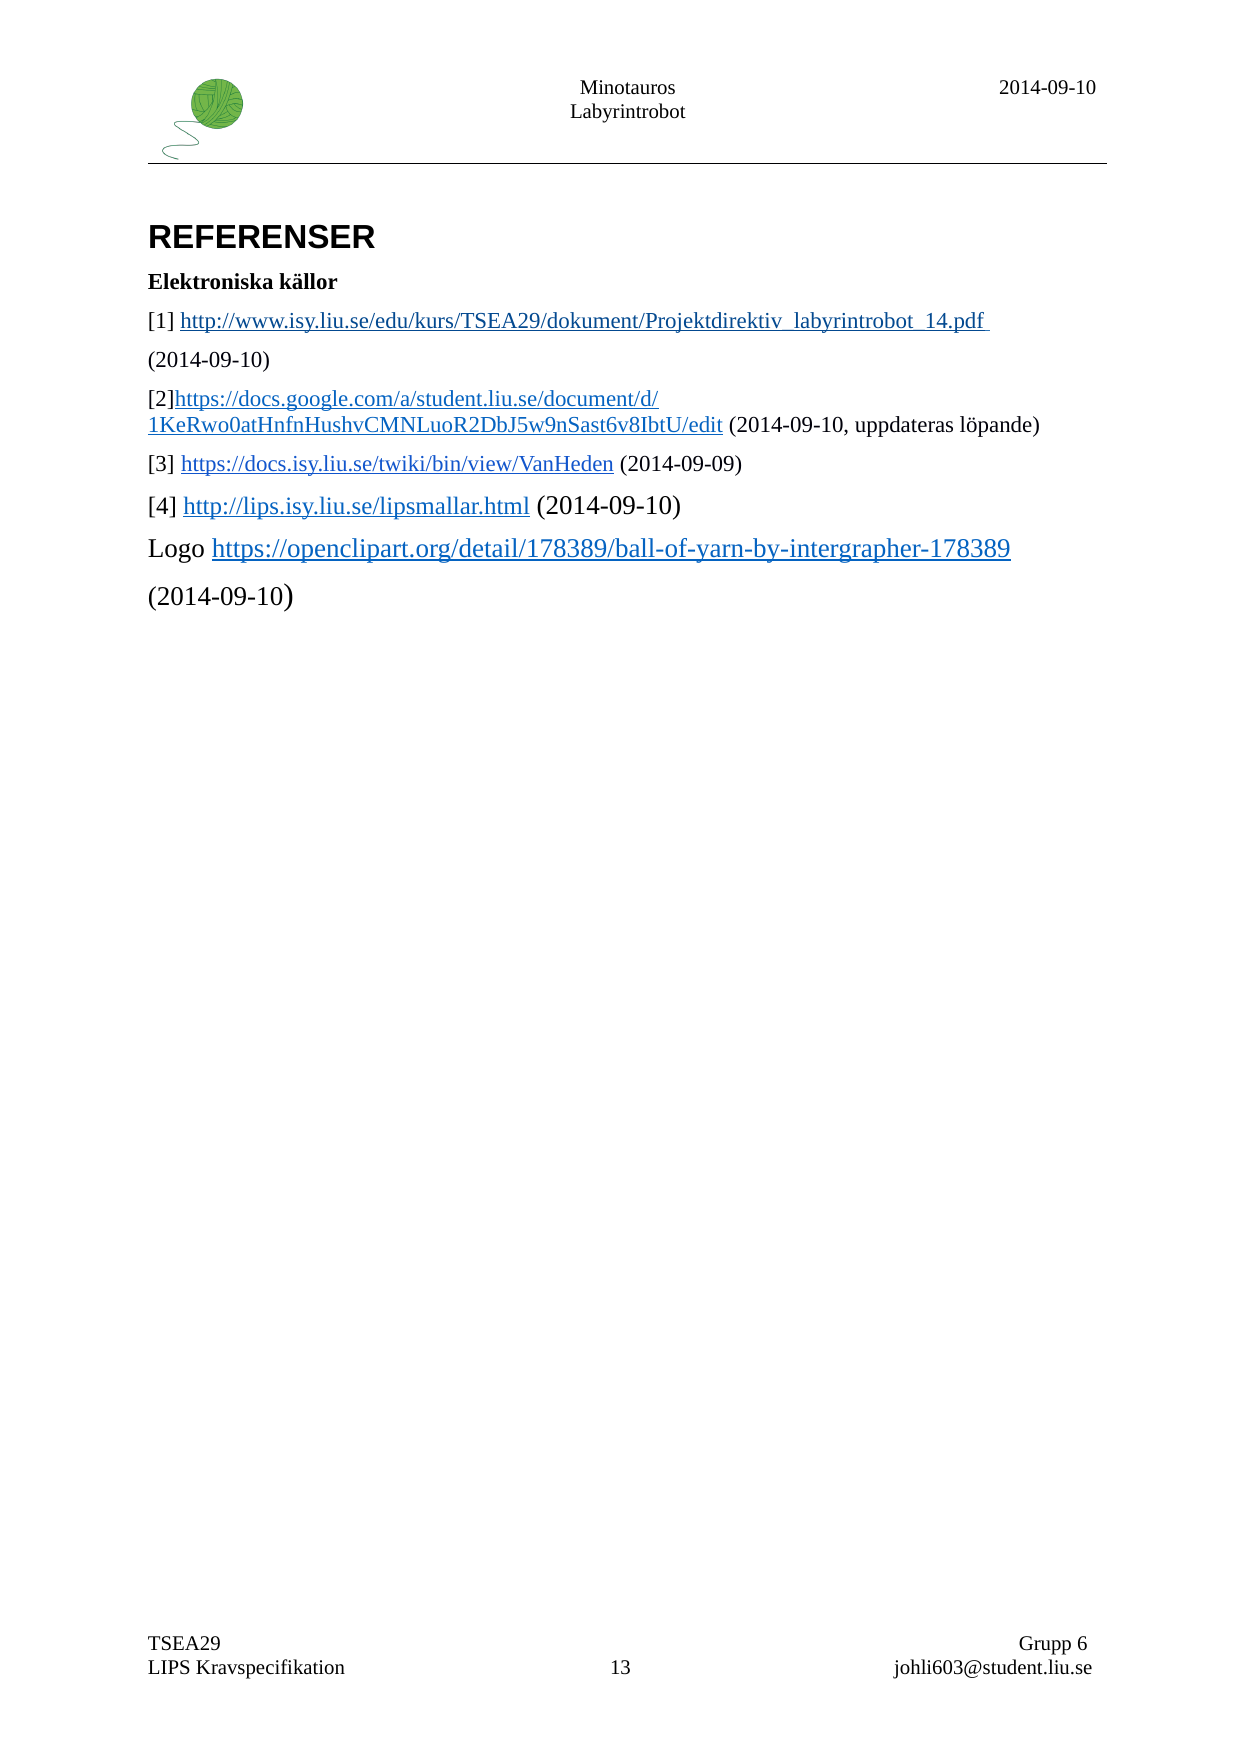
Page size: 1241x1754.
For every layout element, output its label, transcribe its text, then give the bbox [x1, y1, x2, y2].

text (2014-09-10) [148, 346, 1092, 372]
text (2014-09-10) [148, 576, 1092, 612]
text Elektroniska källor [148, 268, 1092, 294]
picture [159, 75, 248, 163]
text [2]https://docs.google.com/a/student.liu.se/document/d/1KeRwo0atHnfnHushvCMNLuoR2DbJ5w9nSast6v8IbtU/edit (2014-09-10, uppdateras löpande) [148, 385, 1092, 437]
text [3] https://docs.isy.liu.se/twiki/bin/view/VanHeden (2014-09-09) [148, 450, 1092, 476]
text [1] http://www.isy.liu.se/edu/kurs/TSEA29/dokument/Projektdirektiv_labyrintrobot_14.pdf [148, 307, 1092, 333]
text [4] http://lips.isy.liu.se/lipsmallar.html (2014-09-10) [148, 489, 1092, 520]
text Logo https://openclipart.org/detail/178389/ball-of-yarn-by-intergrapher-178389 [148, 532, 1092, 563]
text REFERENSER [148, 217, 1092, 256]
